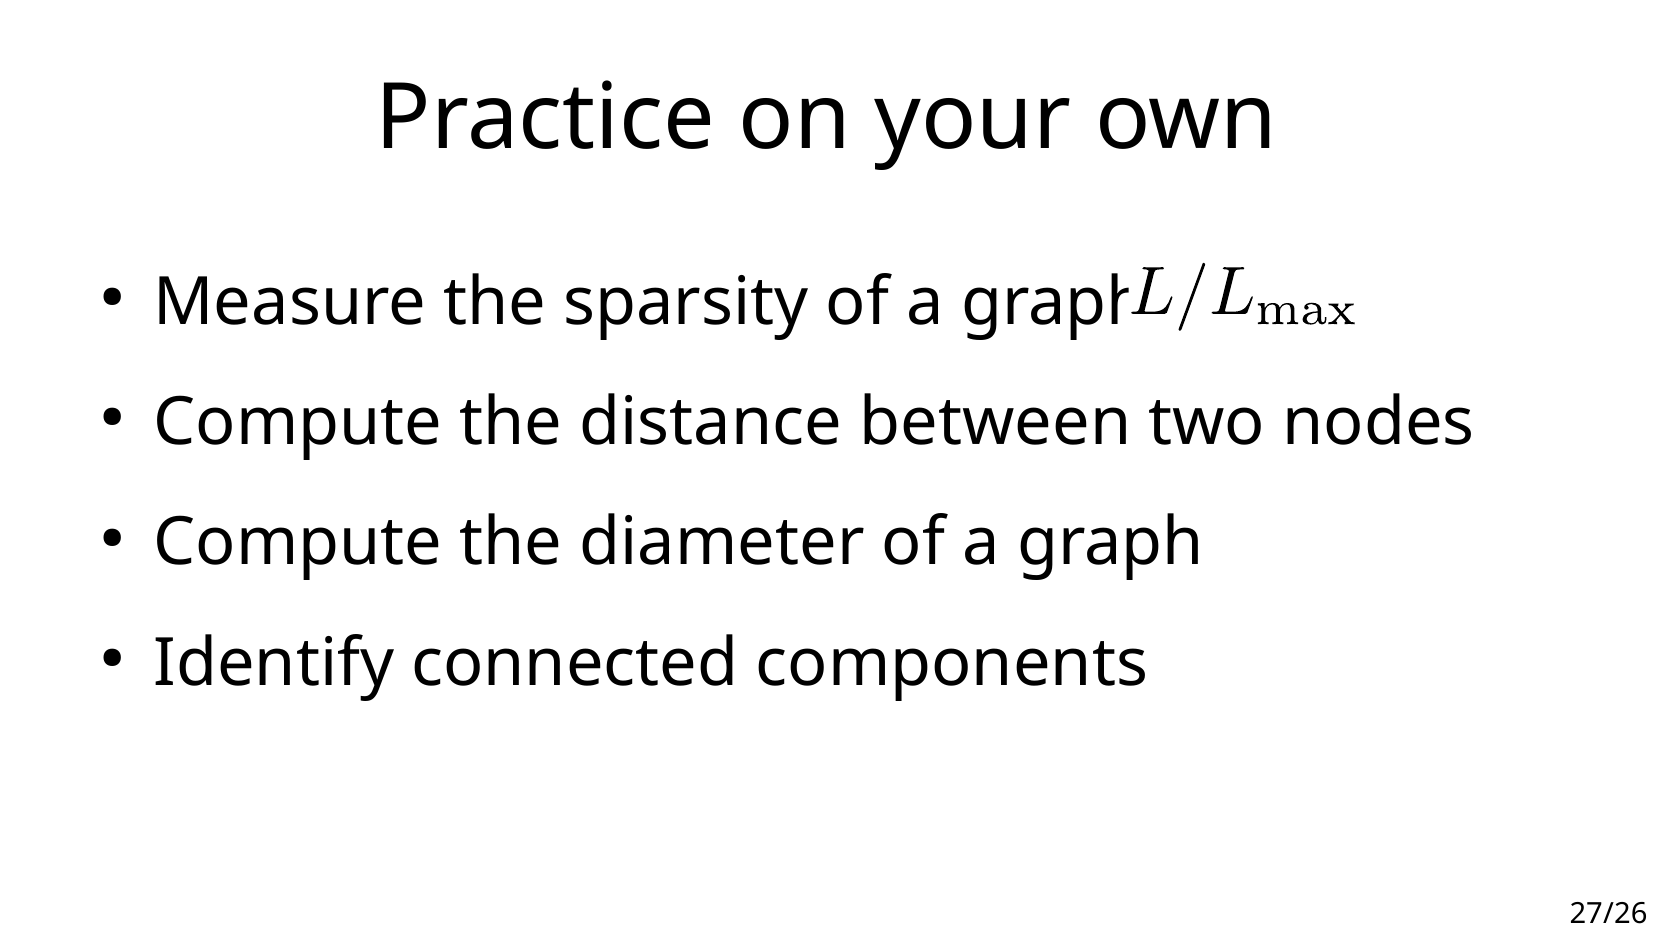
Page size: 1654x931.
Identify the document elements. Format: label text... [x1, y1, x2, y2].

list Measure the sparsity of a graph Compute the distance between two nodes Compute the diameter of a graph Identify connected components [82, 253, 1571, 901]
text_box [1128, 262, 1356, 331]
title Practice on your own [82, 1, 1571, 226]
